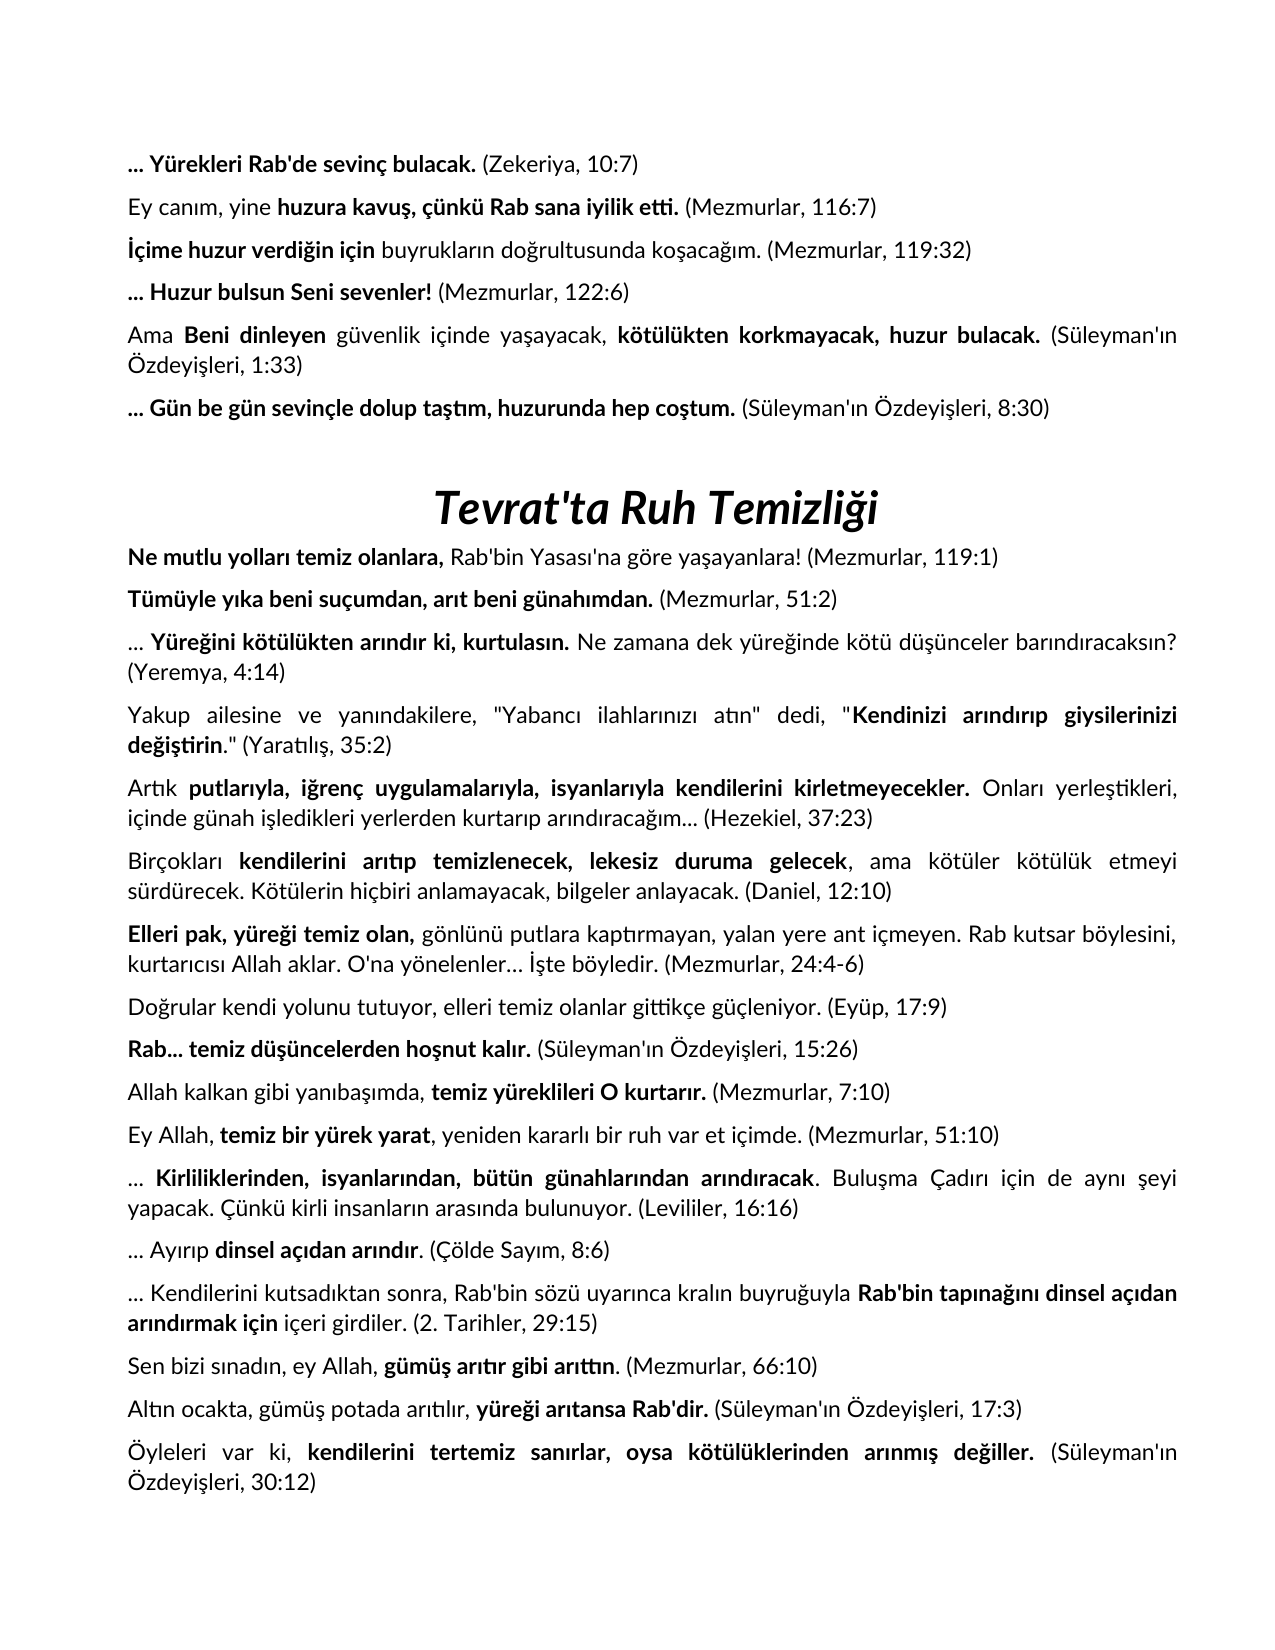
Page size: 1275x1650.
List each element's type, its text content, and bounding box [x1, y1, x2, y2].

text ... Kirliliklerinden, isyanlarından, bütün günahlarından arındıracak. Buluşma Çadırı için de aynı şeyi yapacak. Çünkü kirli insanların arasında bulunuyor. (Levililer, 16:16) [127, 1163, 1177, 1221]
text Yakup ailesine ve yanındakilere, "Yabancı ilahlarınızı atın" dedi, "Kendinizi arındırıp giysilerinizi değiştirin." (Yaratılış, 35:2) [127, 701, 1177, 758]
text ... Yüreğini kötülükten arındır ki, kurtulasın. Ne zamana dek yüreğinde kötü düşünceler barındıracaksın? (Yeremya, 4:14) [127, 628, 1177, 686]
text Altın ocakta, gümüş potada arıtılır, yüreği arıtansa Rab'dir. (Süleyman'ın Özdeyişleri, 17:3) [127, 1394, 1177, 1422]
text Rab... temiz düşüncelerden hoşnut kalır. (Süleyman'ın Özdeyişleri, 15:26) [127, 1035, 1177, 1063]
text Ama Beni dinleyen güvenlik içinde yaşayacak, kötülükten korkmayacak, huzur bulacak. (Süleyman'ın Özdeyişleri, 1:33) [127, 321, 1177, 378]
text Tümüyle yıka beni suçumdan, arıt beni günahımdan. (Mezmurlar, 51:2) [127, 585, 1177, 613]
text ... Yürekleri Rab'de sevinç bulacak. (Zekeriya, 10:7) [127, 150, 1177, 177]
text İçime huzur verdiğin için buyrukların doğrultusunda koşacağım. (Mezmurlar, 119:32) [127, 235, 1177, 263]
text Artık putlarıyla, iğrenç uygulamalarıyla, isyanlarıyla kendilerini kirletmeyecekler. Onları yerleştikleri, içinde günah işledikleri yerlerden kurtarıp arındıracağım... (Hezekiel, 37:23) [127, 774, 1177, 831]
text ... Kendilerini kutsadıktan sonra, Rab'bin sözü uyarınca kralın buyruğuyla Rab'bin tapınağını dinsel açıdan arındırmak için içeri girdiler. (2. Tarihler, 29:15) [127, 1279, 1177, 1337]
text Ey Allah, temiz bir yürek yarat, yeniden kararlı bir ruh var et içimde. (Mezmurlar, 51:10) [127, 1121, 1177, 1148]
text Ey canım, yine huzura kavuş, çünkü Rab sana iyilik etti. (Mezmurlar, 116:7) [127, 193, 1177, 220]
text Sen bizi sınadın, ey Allah, gümüş arıtır gibi arıttın. (Mezmurlar, 66:10) [127, 1352, 1177, 1379]
text Ne mutlu yolları temiz olanlara, Rab'bin Yasası'na göre yaşayanlara! (Mezmurlar, 119:1) [127, 542, 1177, 570]
text ... Huzur bulsun Seni sevenler! (Mezmurlar, 122:6) [127, 278, 1177, 306]
text Allah kalkan gibi yanıbaşımda, temiz yüreklileri O kurtarır. (Mezmurlar, 7:10) [127, 1078, 1177, 1105]
text Elleri pak, yüreği temiz olan, gönlünü putlara kaptırmayan, yalan yere ant içmeyen. Rab kutsar böylesini, kurtarıcısı Allah aklar. O'na yönelenler… İşte böyledir. (Mezmurlar, 24:4-6) [127, 919, 1177, 977]
subtitle Tevrat'ta Ruh Temizliği [112, 479, 1200, 534]
text Öyleleri var ki, kendilerini tertemiz sanırlar, oysa kötülüklerinden arınmış değiller. (Süleyman'ın Özdeyişleri, 30:12) [127, 1437, 1177, 1495]
text ... Ayırıp dinsel açıdan arındır. (Çölde Sayım, 8:6) [127, 1236, 1177, 1264]
text ... Gün be gün sevinçle dolup taştım, huzurunda hep coştum. (Süleyman'ın Özdeyişleri, 8:30) [127, 394, 1177, 421]
text Birçokları kendilerini arıtıp temizlenecek, lekesiz duruma gelecek, ama kötüler kötülük etmeyi sürdürecek. Kötülerin hiçbiri anlamayacak, bilgeler anlayacak. (Daniel, 12:10) [127, 847, 1177, 904]
text Doğrular kendi yolunu tutuyor, elleri temiz olanlar gittikçe güçleniyor. (Eyüp, 17:9) [127, 992, 1177, 1020]
